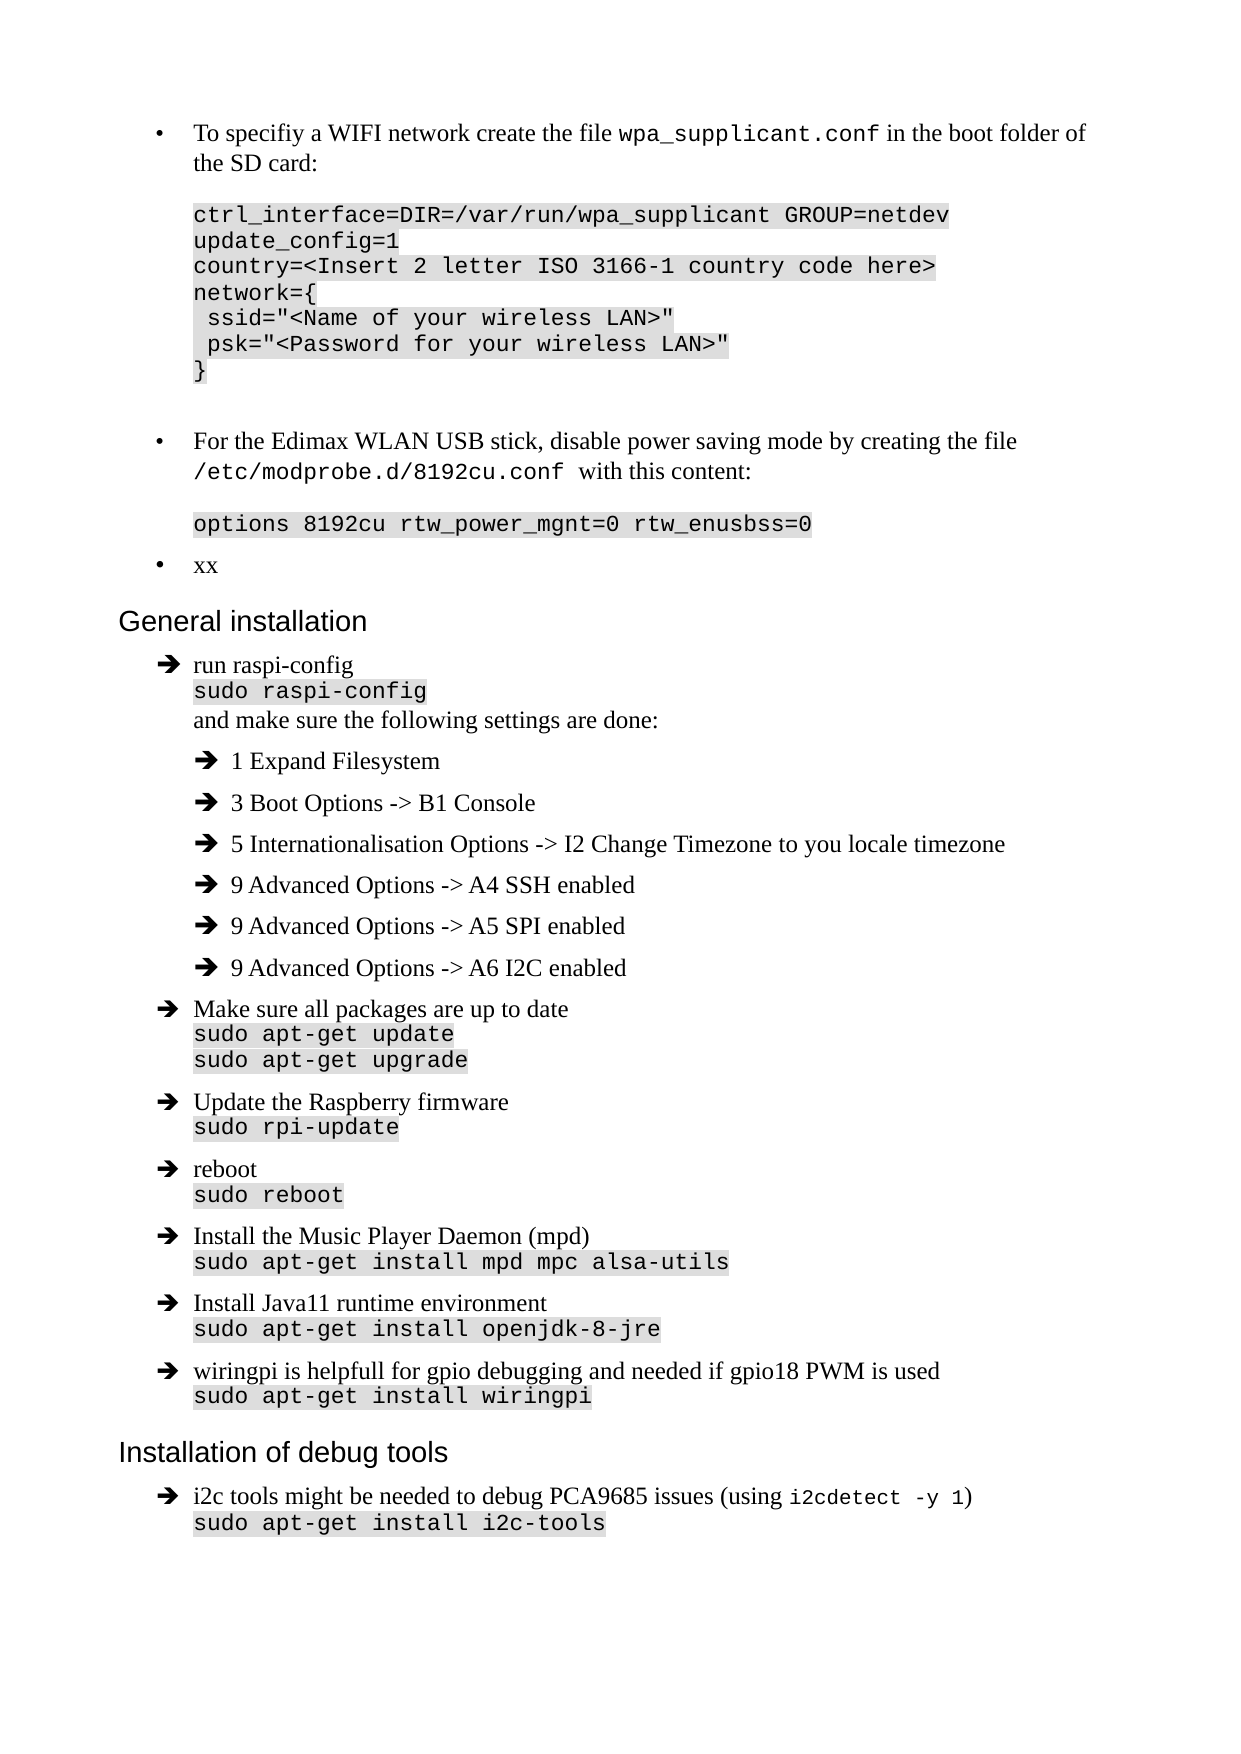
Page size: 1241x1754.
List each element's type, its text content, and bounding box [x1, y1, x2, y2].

list 3 Boot Options -> B1 Console [193, 788, 1122, 816]
list Make sure all packages are up to date sudo apt-get update sudo apt-get upgrade [156, 994, 1122, 1074]
list 1 Expand Filesystem [193, 746, 1122, 775]
list reboot sudo reboot [156, 1154, 1122, 1209]
list 5 Internationalisation Options -> I2 Change Timezone to you locale timezone [193, 829, 1122, 858]
list 9 Advanced Options -> A5 SPI enabled [193, 911, 1122, 940]
list i2c tools might be needed to debug PCA9685 issues (using i2cdetect -y 1) sudo apt-get install i2c-tools [156, 1481, 1122, 1537]
list 9 Advanced Options -> A4 SSH enabled [193, 870, 1122, 899]
list For the Edimax WLAN USB stick, disable power saving mode by creating the file /etc/modprobe.d/8192cu.conf with this content: options 8192cu rtw_power_mgnt=0 rtw_enusbss=0 [156, 426, 1122, 538]
list Install the Music Player Daemon (mpd) sudo apt-get install mpd mpc alsa-utils [156, 1221, 1122, 1276]
subtitle General installation [118, 604, 1122, 638]
list 9 Advanced Options -> A6 I2C enabled [193, 953, 1122, 981]
subtitle Installation of debug tools [118, 1435, 1122, 1469]
list Install Java11 runtime environment sudo apt-get install openjdk-8-jre [156, 1288, 1122, 1343]
list run raspi-config sudo raspi-config and make sure the following settings are done: [156, 650, 1122, 734]
list To specifiy a WIFI network create the file wpa_supplicant.conf in the boot folder of the SD card: ctrl_interface=DIR=/var/run/wpa_supplicant GROUP=netdev update_config=1 country=<Insert 2 letter ISO 3166-1 country code here> network={ ssid="<Name of your wireless LAN>" psk="<Password for your wireless LAN>" } [156, 118, 1122, 413]
list xx [156, 551, 1122, 579]
list wiringpi is helpfull for gpio debugging and needed if gpio18 PWM is used sudo apt-get install wiringpi [156, 1356, 1122, 1410]
list Update the Raspberry firmware sudo rpi-update [156, 1087, 1122, 1142]
